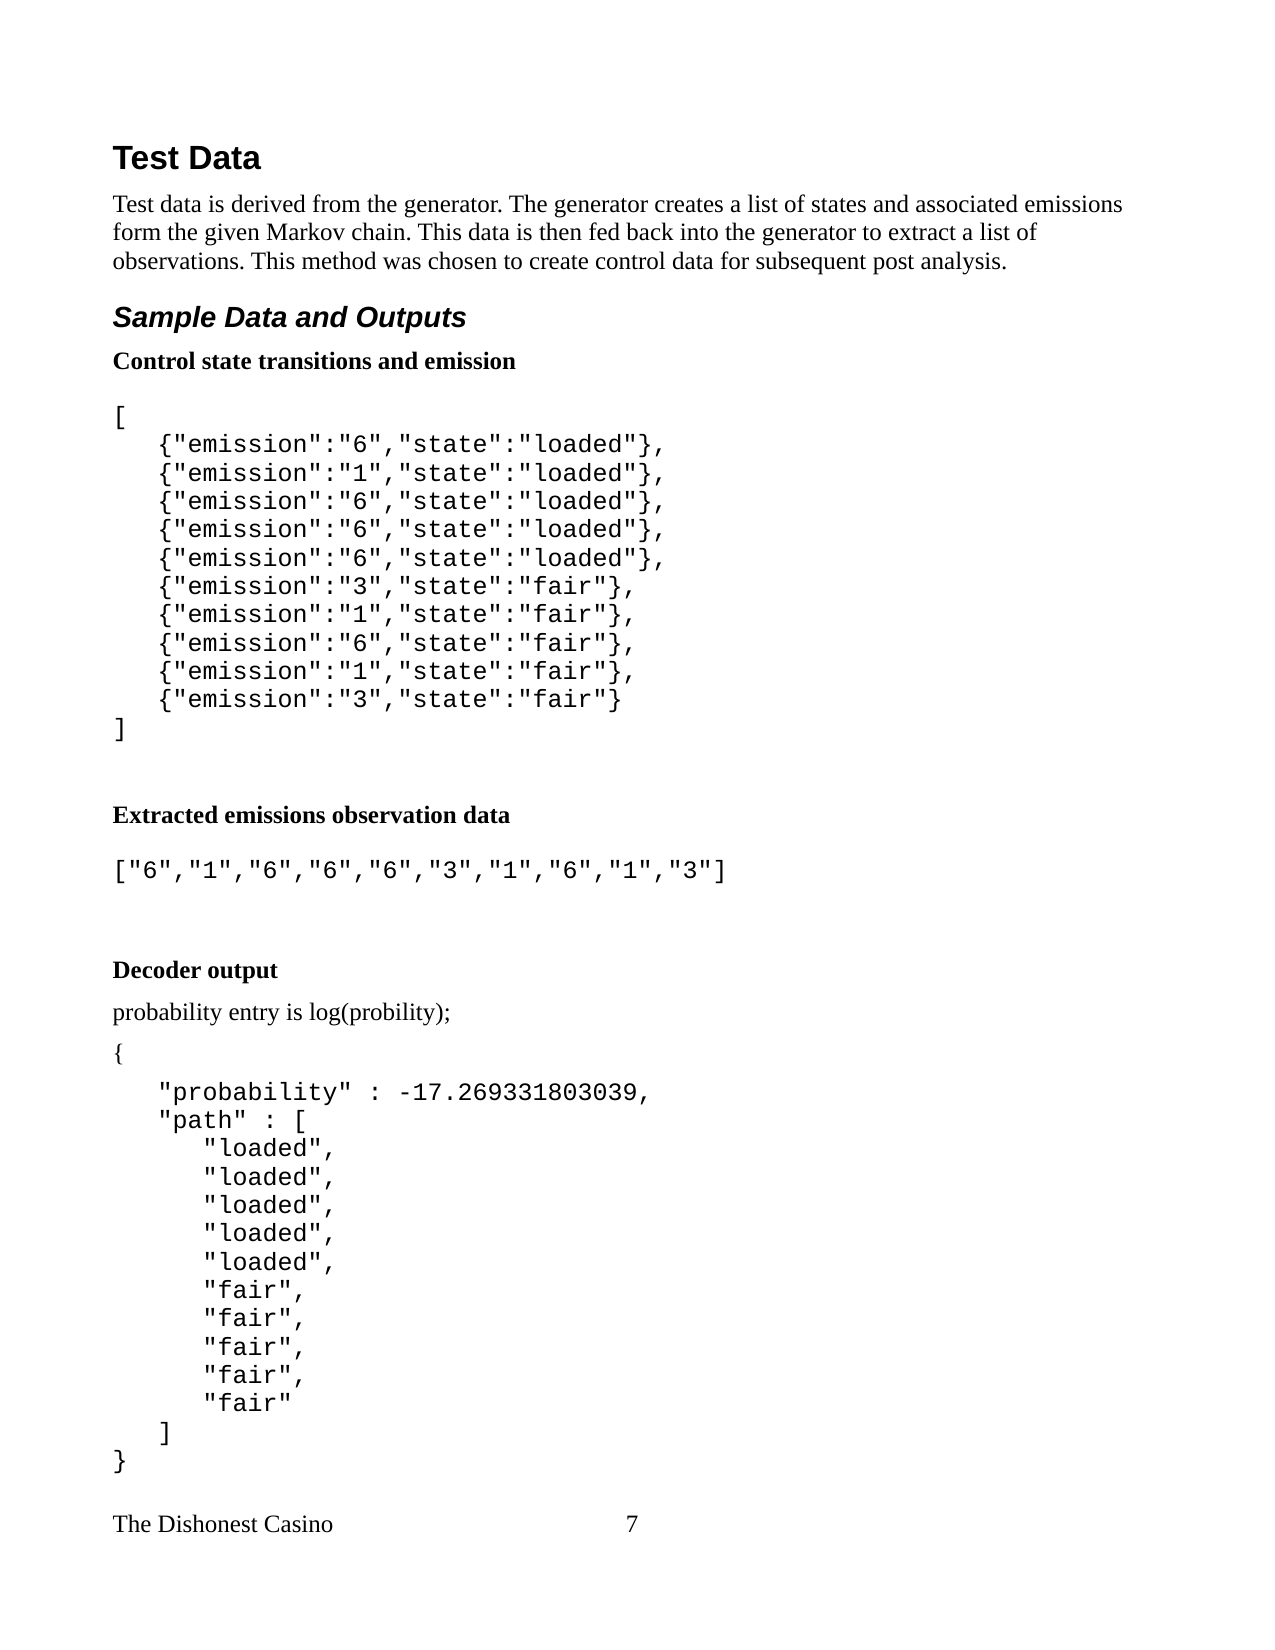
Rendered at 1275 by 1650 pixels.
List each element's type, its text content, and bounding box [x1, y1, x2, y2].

text "fair" [112, 1391, 1162, 1419]
text "fair", [112, 1306, 1162, 1334]
text "probability" : -17.269331803039, [112, 1079, 1162, 1108]
subtitle Sample Data and Outputs [112, 300, 1162, 333]
subtitle Test Data [112, 137, 1162, 176]
text { [112, 1038, 1162, 1067]
text Decoder output [112, 956, 1162, 984]
text {"emission":"1","state":"loaded"}, [112, 460, 1162, 488]
text "loaded", [112, 1249, 1162, 1278]
text "loaded", [112, 1164, 1162, 1193]
text probability entry is log(probility); [112, 997, 1162, 1026]
text ] [112, 715, 1162, 743]
text Test data is derived from the generator. The generator creates a list of states and associated emissions form the given Markov chain. This data is then fed back into the generator to extract a list of observations. This method was chosen to create control data for subsequent post analysis. [112, 189, 1162, 275]
text "loaded", [112, 1136, 1162, 1164]
text "path" : [ [112, 1108, 1162, 1136]
text Control state transitions and emission [112, 346, 1162, 375]
text {"emission":"6","state":"loaded"}, [112, 432, 1162, 460]
text [ [112, 403, 1162, 432]
text "fair", [112, 1334, 1162, 1363]
text {"emission":"6","state":"loaded"}, [112, 517, 1162, 545]
text "loaded", [112, 1193, 1162, 1221]
text {"emission":"3","state":"fair"} [112, 687, 1162, 715]
text "loaded", [112, 1221, 1162, 1249]
text {"emission":"6","state":"loaded"}, [112, 545, 1162, 573]
text ["6","1","6","6","6","3","1","6","1","3"] [112, 858, 1162, 886]
text } [112, 1448, 1162, 1476]
text Extracted emissions observation data [112, 801, 1162, 829]
text {"emission":"3","state":"fair"}, [112, 573, 1162, 602]
text {"emission":"1","state":"fair"}, [112, 658, 1162, 687]
text "fair", [112, 1278, 1162, 1306]
text {"emission":"1","state":"fair"}, [112, 602, 1162, 630]
text {"emission":"6","state":"fair"}, [112, 630, 1162, 658]
text ] [112, 1419, 1162, 1448]
text {"emission":"6","state":"loaded"}, [112, 488, 1162, 517]
text "fair", [112, 1363, 1162, 1391]
